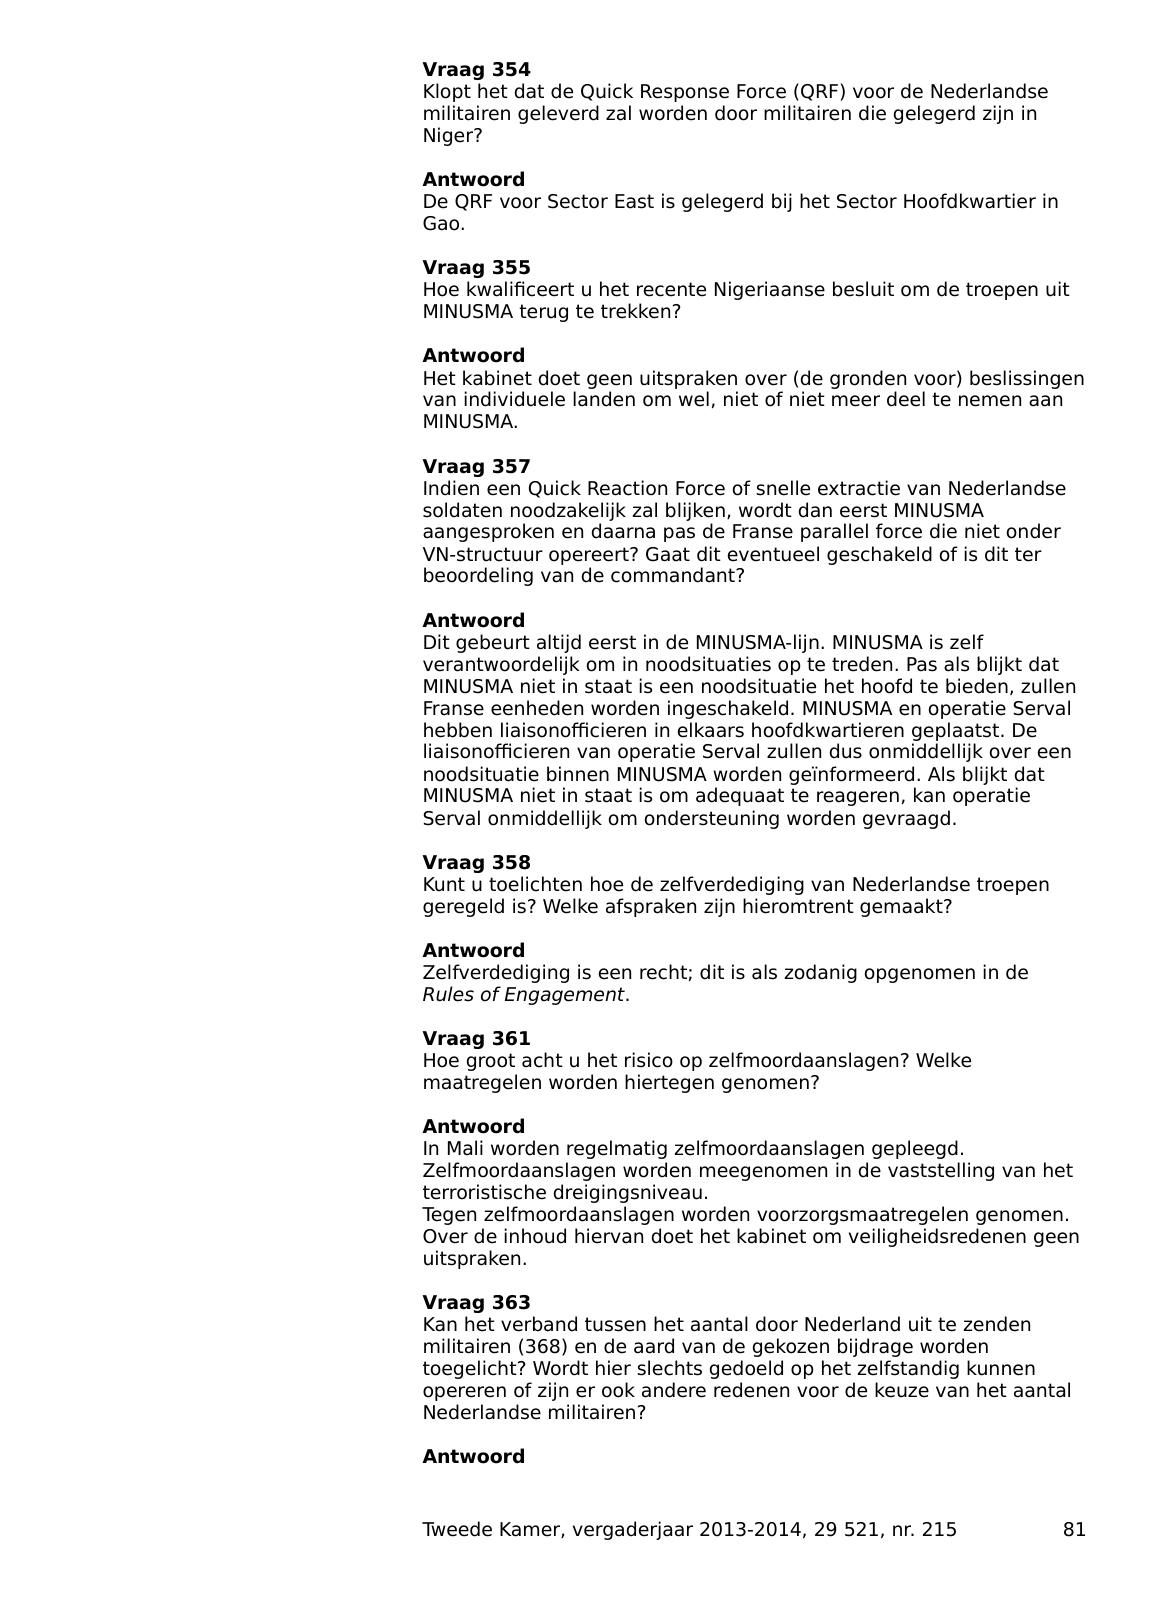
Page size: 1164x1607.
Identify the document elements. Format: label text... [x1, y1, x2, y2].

text Antwoord [422, 940, 1087, 962]
text Klopt het dat de Quick Response Force (QRF) voor de Nederlandse militairen geleverd zal worden door militairen die gelegerd zijn in Niger? [422, 81, 1087, 147]
text Tegen zelfmoordaanslagen worden voorzorgsmaatregelen genomen. Over de inhoud hiervan doet het kabinet om veiligheidsredenen geen uitspraken. [422, 1204, 1087, 1270]
text Antwoord [422, 1116, 1087, 1138]
text Antwoord [422, 1446, 1087, 1468]
text Kan het verband tussen het aantal door Nederland uit te zenden militairen (368) en de aard van de gekozen bijdrage worden toegelicht? Wordt hier slechts gedoeld op het zelfstandig kunnen opereren of zijn er ook andere redenen voor de keuze van het aantal Nederlandse militairen? [422, 1314, 1087, 1424]
text Het kabinet doet geen uitspraken over (de gronden voor) beslissingen van individuele landen om wel, niet of niet meer deel te nemen aan MINUSMA. [422, 367, 1087, 433]
text Antwoord [422, 169, 1087, 191]
text Vraag 361 [422, 1028, 1087, 1050]
text De QRF voor Sector East is gelegerd bij het Sector Hoofdkwartier in Gao. [422, 191, 1087, 235]
text Vraag 355 [422, 257, 1087, 279]
text Vraag 363 [422, 1292, 1087, 1314]
text Vraag 358 [422, 852, 1087, 873]
text Indien een Quick Reaction Force of snelle extractie van Nederlandse soldaten noodzakelijk zal blijken, wordt dan eerst MINUSMA aangesproken en daarna pas de Franse parallel force die niet onder VN-structuur opereert? Gaat dit eventueel geschakeld of is dit ter beoordeling van de commandant? [422, 477, 1087, 587]
text Zelfverdediging is een recht; dit is als zodanig opgenomen in de Rules of Engagement. [422, 962, 1087, 1006]
text Vraag 357 [422, 456, 1087, 477]
text Dit gebeurt altijd eerst in de MINUSMA-lijn. MINUSMA is zelf verantwoordelijk om in noodsituaties op te treden. Pas als blijkt dat MINUSMA niet in staat is een noodsituatie het hoofd te bieden, zullen Franse eenheden worden ingeschakeld. MINUSMA en operatie Serval hebben liaisonofficieren in elkaars hoofdkwartieren geplaatst. De liaisonofficieren van operatie Serval zullen dus onmiddellijk over een noodsituatie binnen MINUSMA worden geïnformeerd. Als blijkt dat MINUSMA niet in staat is om adequaat te reageren, kan operatie Serval onmiddellijk om ondersteuning worden gevraagd. [422, 632, 1087, 829]
text In Mali worden regelmatig zelfmoordaanslagen gepleegd. Zelfmoordaanslagen worden meegenomen in de vaststelling van het terroristische dreigingsniveau. [422, 1138, 1087, 1204]
text Vraag 354 [422, 59, 1087, 81]
text Hoe groot acht u het risico op zelfmoordaanslagen? Welke maatregelen worden hiertegen genomen? [422, 1050, 1087, 1094]
text Kunt u toelichten hoe de zelfverdediging van Nederlandse troepen geregeld is? Welke afspraken zijn hieromtrent gemaakt? [422, 873, 1087, 917]
text Antwoord [422, 609, 1087, 632]
text Antwoord [422, 345, 1087, 367]
text Hoe kwalificeert u het recente Nigeriaanse besluit om de troepen uit MINUSMA terug te trekken? [422, 279, 1087, 323]
